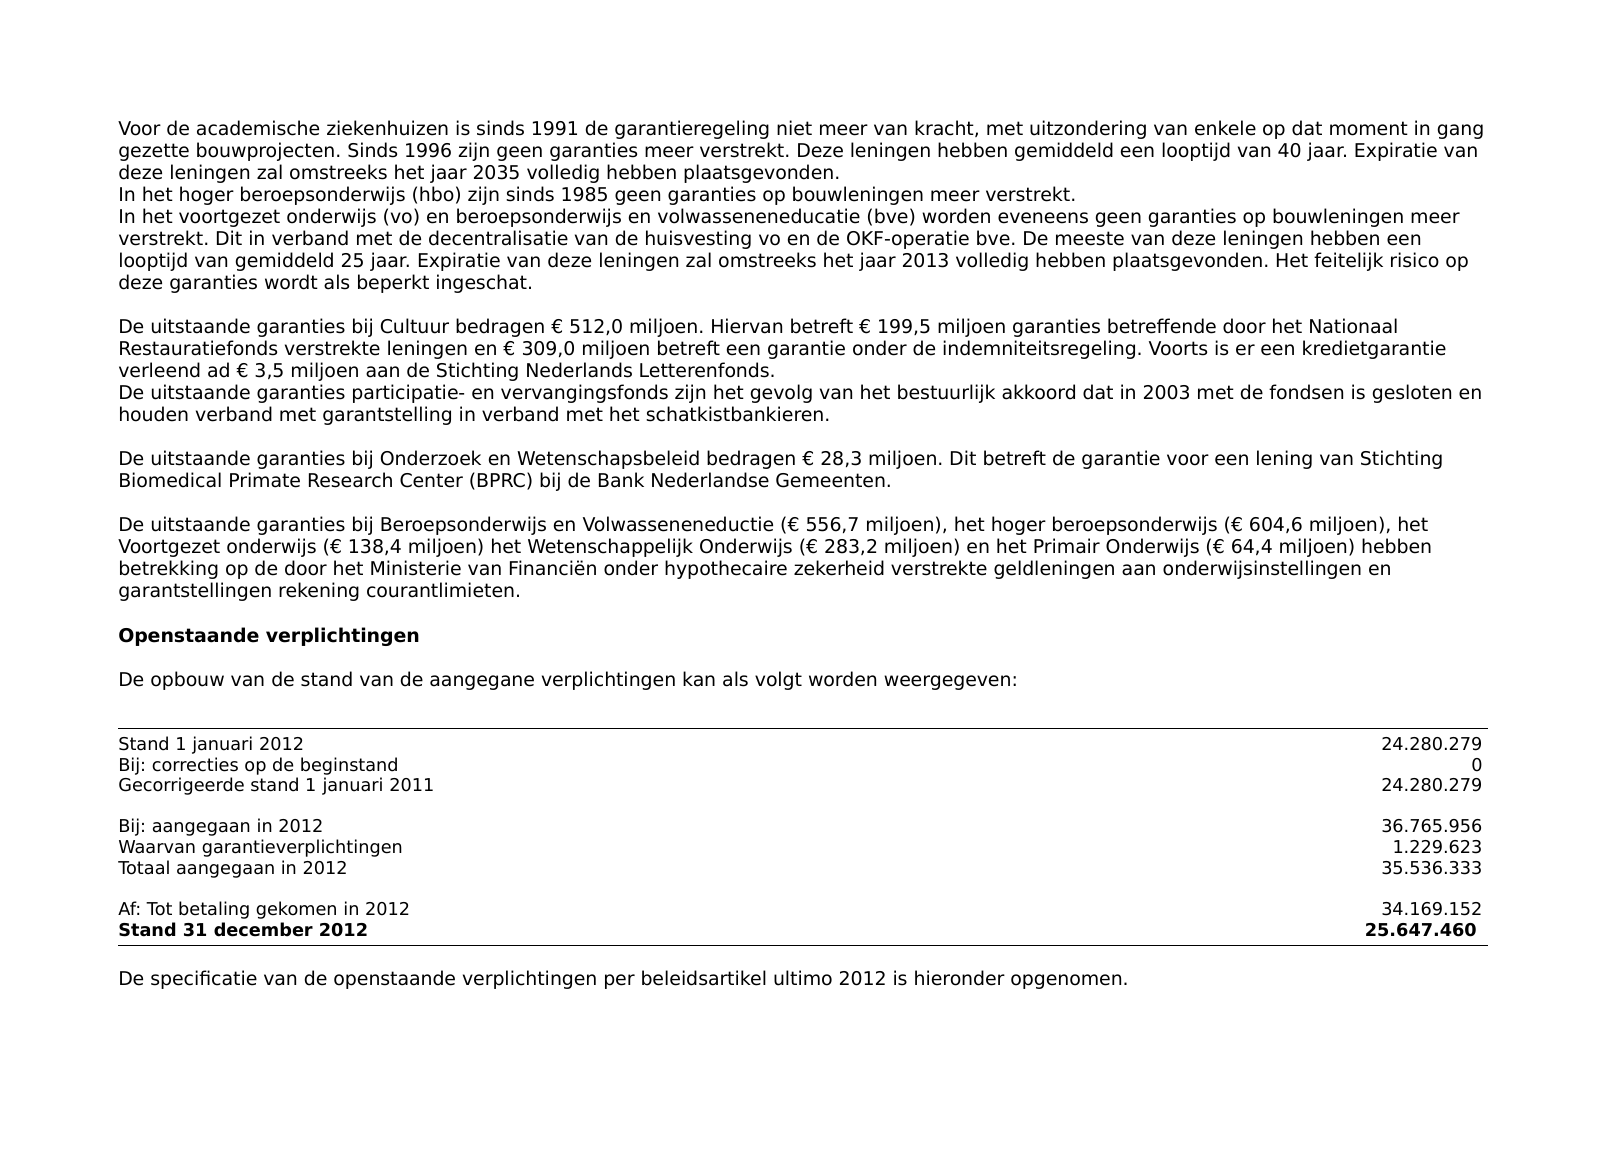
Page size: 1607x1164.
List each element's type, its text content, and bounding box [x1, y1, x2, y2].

text Voor de academische ziekenhuizen is sinds 1991 de garantieregeling niet meer van kracht, met uitzondering van enkele op dat moment in gang gezette bouwprojecten. Sinds 1996 zijn geen garanties meer verstrekt. Deze leningen hebben gemiddeld een looptijd van 40 jaar. Expiratie van deze leningen zal omstreeks het jaar 2035 volledig hebben plaatsgevonden. [118, 118, 1488, 184]
table_cell 36.765.956 [1214, 816, 1488, 837]
text De uitstaande garanties bij Beroepsonderwijs en Volwasseneneductie (€ 556,7 miljoen), het hoger beroepsonderwijs (€ 604,6 miljoen), het Voortgezet onderwijs (€ 138,4 miljoen) het Wetenschappelijk Onderwijs (€ 283,2 miljoen) en het Primair Onderwijs (€ 64,4 miljoen) hebben betrekking op de door het Ministerie van Financiën onder hypothecaire zekerheid verstrekte geldleningen aan onderwijsinstellingen en garantstellingen rekening courantlimieten. [118, 514, 1488, 602]
text In het voortgezet onderwijs (vo) en beroepsonderwijs en volwasseneneducatie (bve) worden eveneens geen garanties op bouwleningen meer verstrekt. Dit in verband met de decentralisatie van de huisvesting vo en de OKF-operatie bve. De meeste van deze leningen hebben een looptijd van gemiddeld 25 jaar. Expiratie van deze leningen zal omstreeks het jaar 2013 volledig hebben plaatsgevonden. Het feitelijk risico op deze garanties wordt als beperkt ingeschat. [118, 206, 1488, 294]
subtitle Openstaande verplichtingen [118, 624, 1488, 646]
text De opbouw van de stand van de aangegane verplichtingen kan als volgt worden weergegeven: [118, 669, 1488, 691]
table_cell 34.169.152 [1214, 899, 1488, 919]
text De uitstaande garanties participatie- en vervangingsfonds zijn het gevolg van het bestuurlijk akkoord dat in 2003 met de fondsen is gesloten en houden verband met garantstelling in verband met het schatkistbankieren. [118, 382, 1488, 426]
table_cell 24.280.279 [1214, 729, 1488, 754]
table_cell Af: Tot betaling gekomen in 2012 [118, 899, 1214, 919]
table_cell 1.229.623 [1214, 837, 1488, 858]
table_cell 24.280.279 [1214, 775, 1488, 796]
table_cell [1214, 796, 1488, 816]
table_cell 0 [1214, 755, 1488, 775]
table_cell [118, 878, 1214, 899]
table_cell 25.647.460 [1214, 920, 1488, 945]
table_header Tabel 12 Openstaande verplichtingen (bedragen x € 1.000) [118, 713, 1488, 728]
table_cell Stand 31 december 2012 [118, 920, 1214, 945]
table_cell Stand 1 januari 2012 [118, 729, 1214, 754]
text In het hoger beroepsonderwijs (hbo) zijn sinds 1985 geen garanties op bouwleningen meer verstrekt. [118, 184, 1488, 206]
text De uitstaande garanties bij Cultuur bedragen € 512,0 miljoen. Hiervan betreft € 199,5 miljoen garanties betreffende door het Nationaal Restauratiefonds verstrekte leningen en € 309,0 miljoen betreft een garantie onder de indemniteitsregeling. Voorts is er een kredietgarantie verleend ad € 3,5 miljoen aan de Stichting Nederlands Letterenfonds. [118, 316, 1488, 382]
table_cell Gecorrigeerde stand 1 januari 2011 [118, 775, 1214, 796]
table_cell [1214, 878, 1488, 899]
table_cell 35.536.333 [1214, 858, 1488, 878]
table_cell Bij: correcties op de beginstand [118, 755, 1214, 775]
text De specificatie van de openstaande verplichtingen per beleidsartikel ultimo 2012 is hieronder opgenomen. [118, 968, 1488, 990]
table_cell Bij: aangegaan in 2012 [118, 816, 1214, 837]
text De uitstaande garanties bij Onderzoek en Wetenschapsbeleid bedragen € 28,3 miljoen. Dit betreft de garantie voor een lening van Stichting Biomedical Primate Research Center (BPRC) bij de Bank Nederlandse Gemeenten. [118, 448, 1488, 492]
table_cell Waarvan garantieverplichtingen [118, 837, 1214, 858]
table_cell Totaal aangegaan in 2012 [118, 858, 1214, 878]
table_cell [118, 796, 1214, 816]
